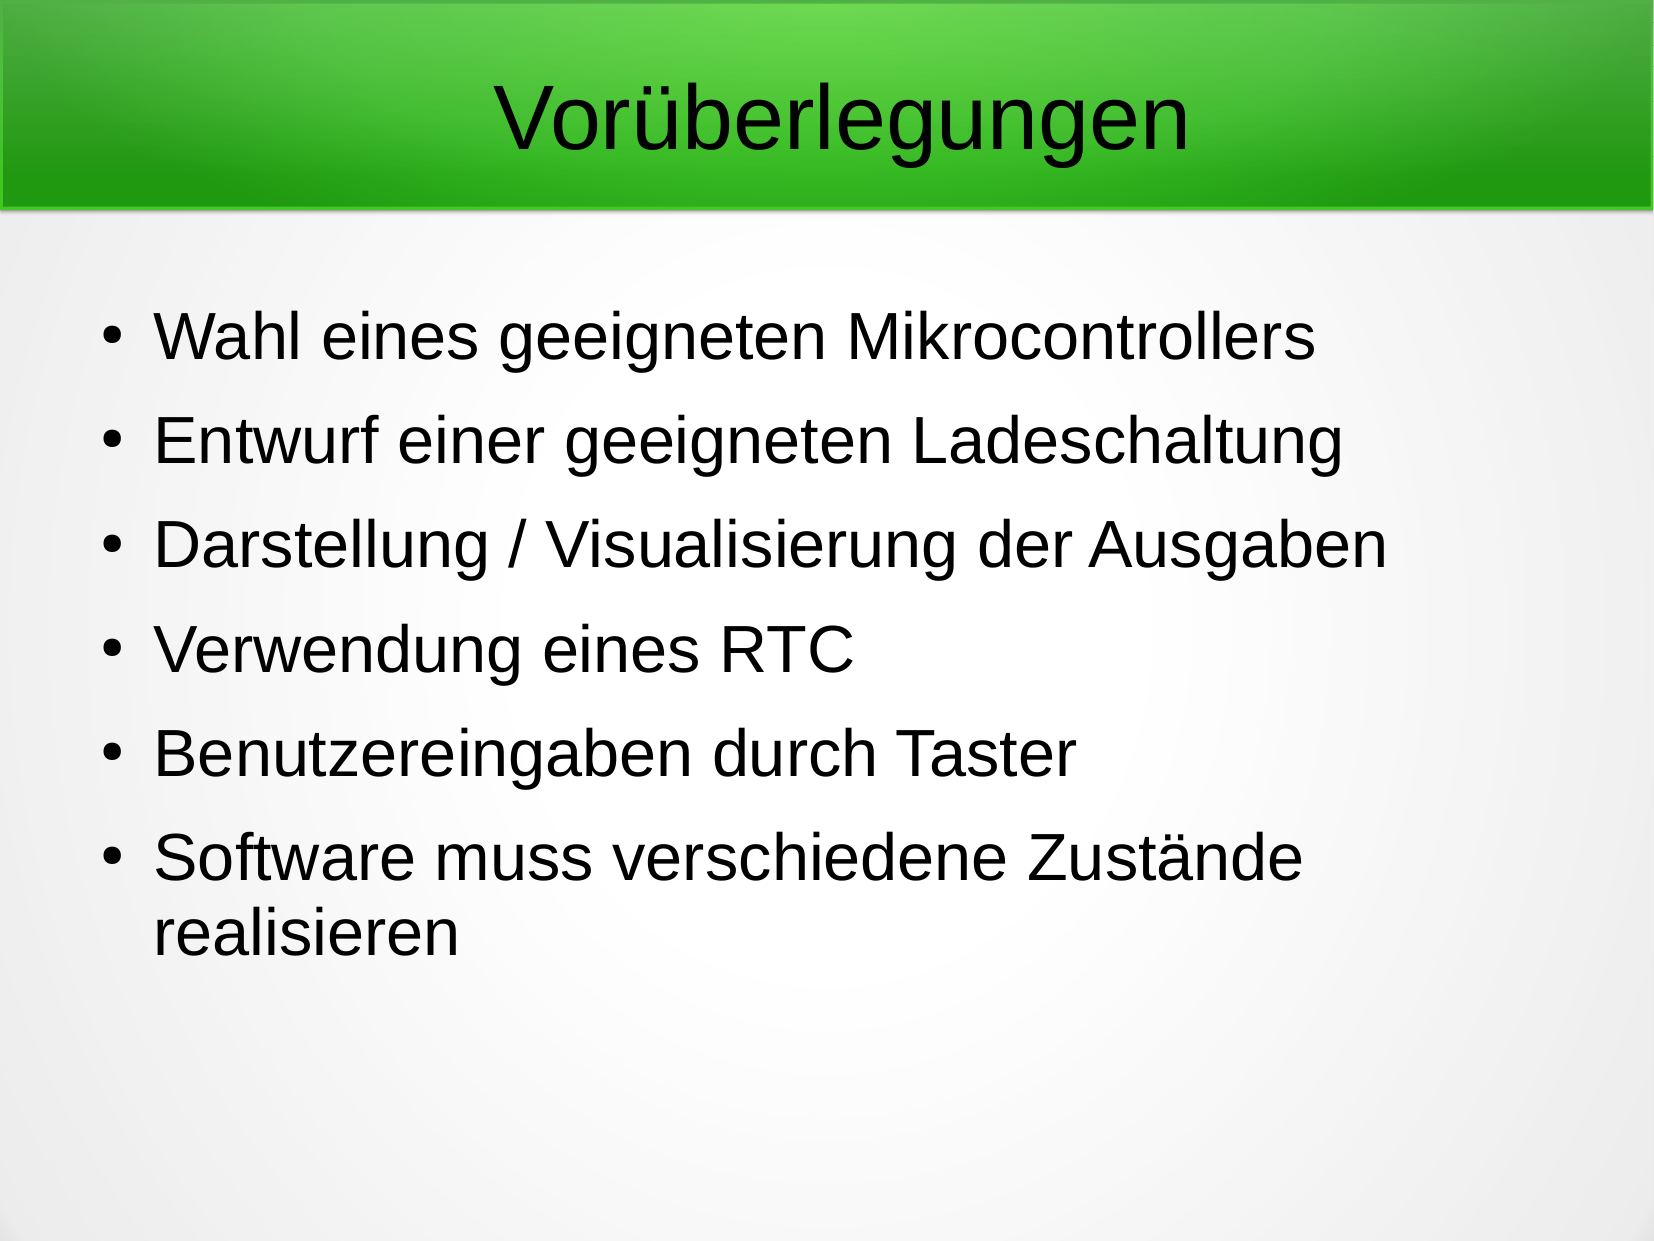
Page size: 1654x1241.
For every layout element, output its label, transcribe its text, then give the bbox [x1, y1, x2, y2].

list Wahl eines geeigneten Mikrocontrollers Entwurf einer geeigneten Ladeschaltung Darstellung / Visualisierung der Ausgaben Verwendung eines RTC Benutzereingaben durch Taster Software muss verschiedene Zustände realisieren [82, 299, 1571, 1019]
title Vorüberlegungen [82, 47, 1571, 189]
